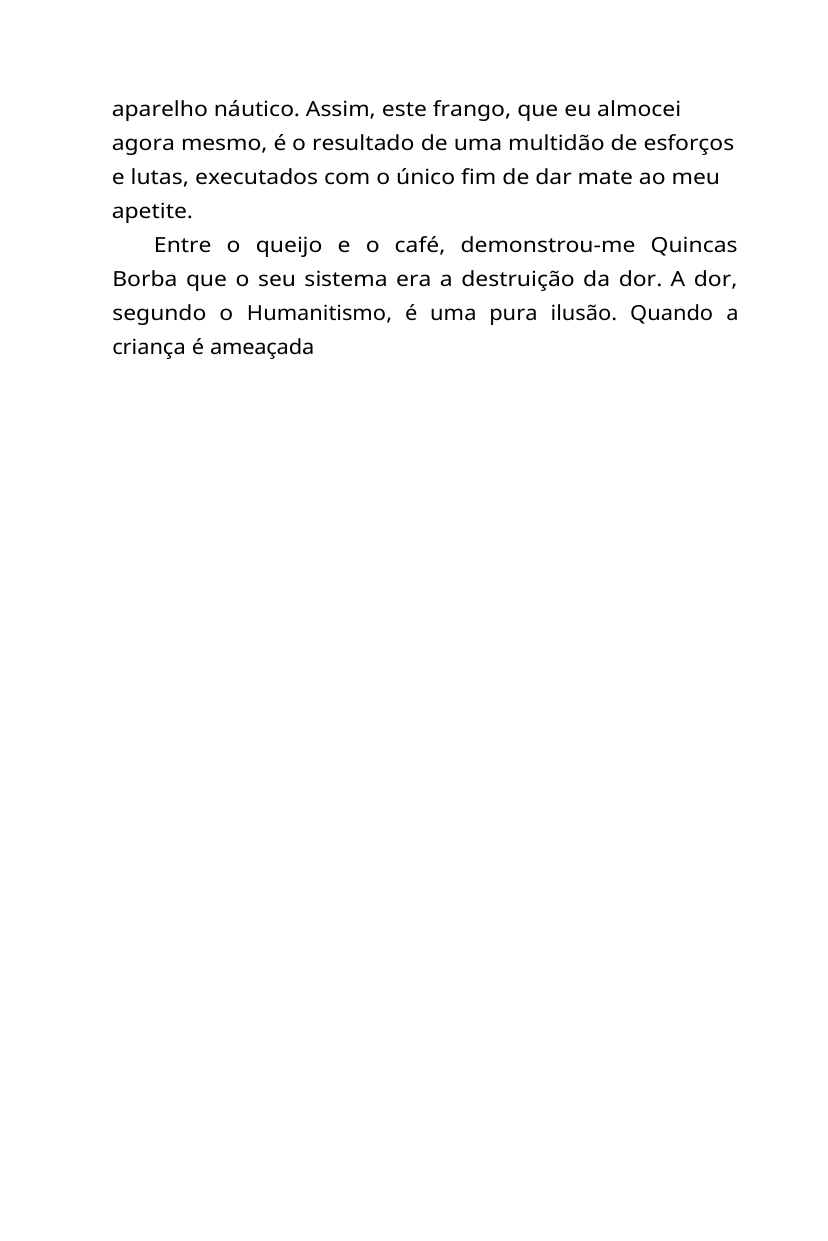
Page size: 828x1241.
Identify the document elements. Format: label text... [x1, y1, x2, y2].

text Entre o queijo e o café, demonstrou-me Quincas Borba que o seu sistema era a destruição da dor. A dor, segundo o Humanitismo, é uma pura ilusão. Quando a criança é ameaçada [112, 230, 738, 361]
list aparelho náutico. Assim, este frango, que eu almocei agora mesmo, é o resultado de uma multidão de esforços e lutas, executados com o único fim de dar mate ao meu apetite. [112, 94, 745, 224]
